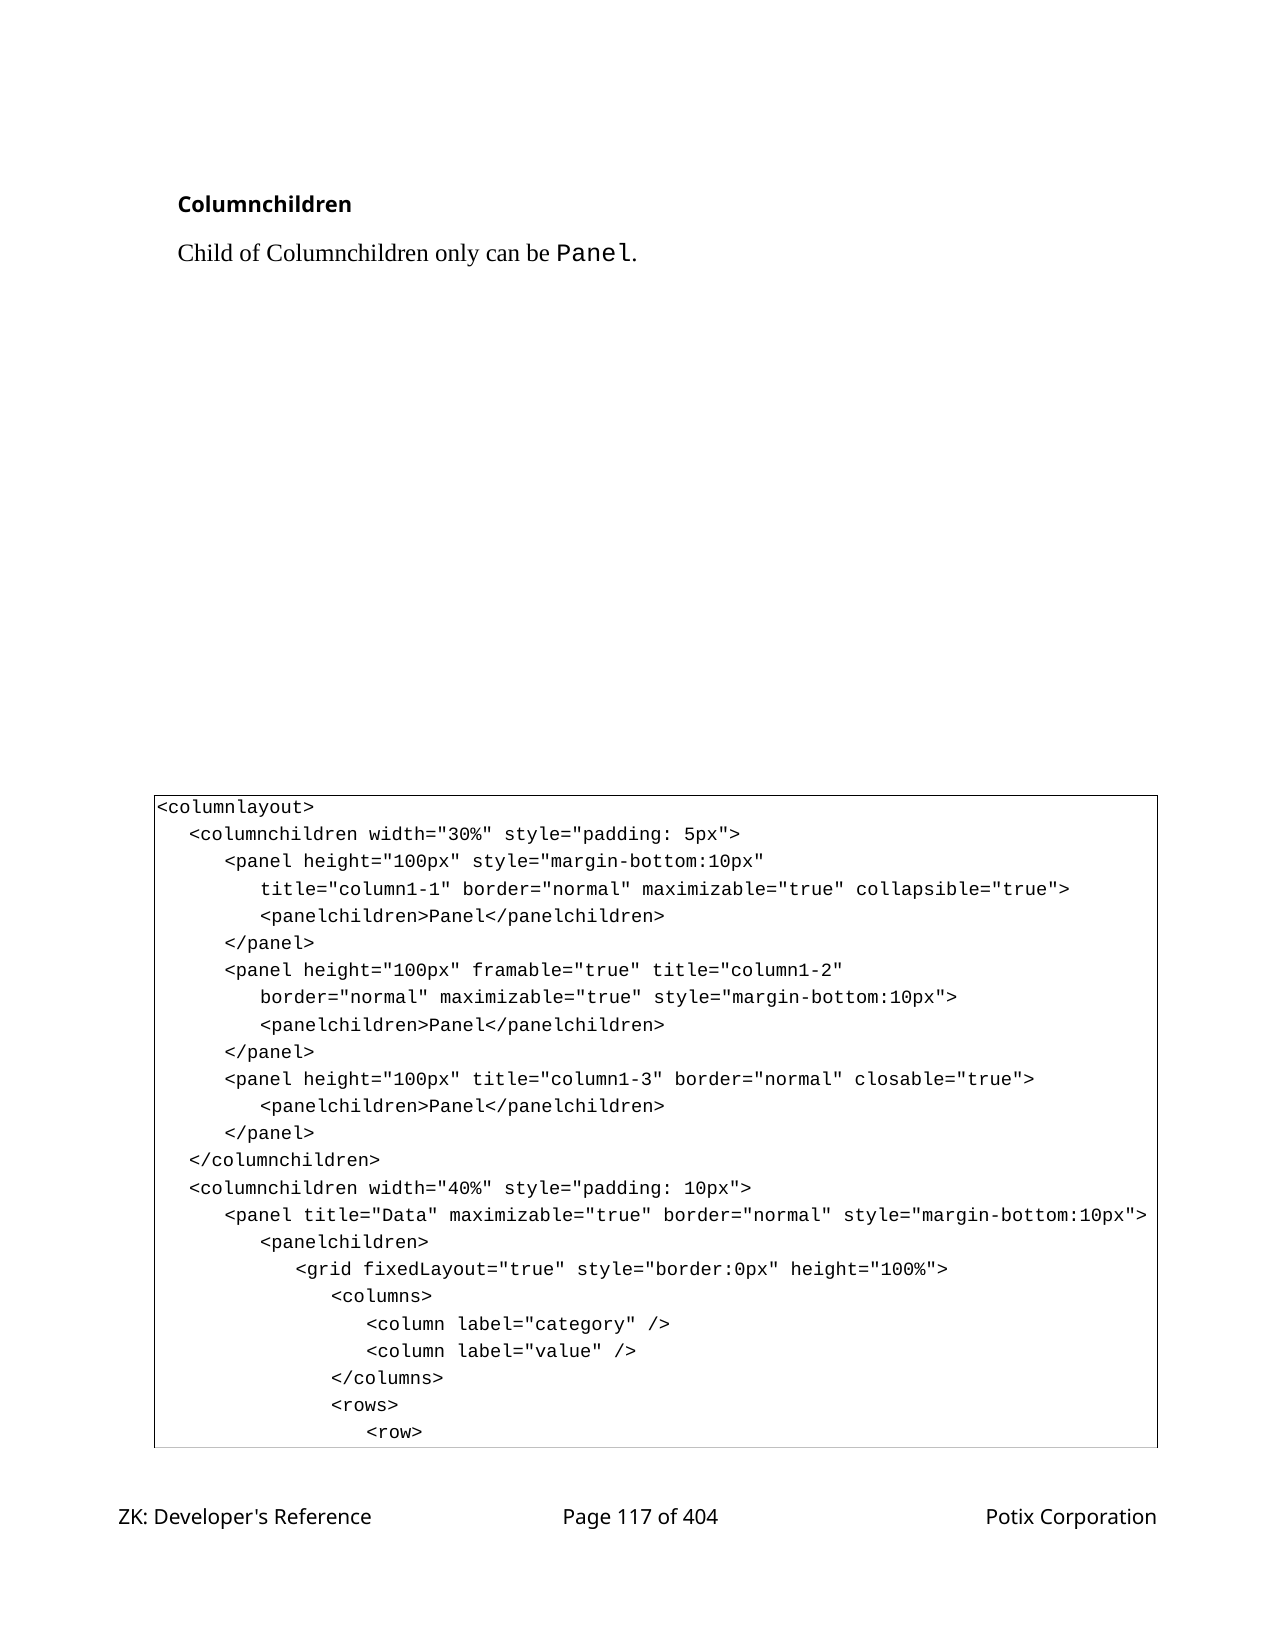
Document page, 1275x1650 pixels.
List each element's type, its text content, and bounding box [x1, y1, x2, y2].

text </columnchildren> [155, 1148, 1157, 1173]
text <panelchildren>Panel</panelchildren> [155, 1094, 1157, 1118]
text </columns> [155, 1366, 1157, 1390]
text </panel> [155, 1121, 1157, 1145]
text <grid fixedLayout="true" style="border:0px" height="100%"> [155, 1257, 1157, 1281]
text <columns> [155, 1284, 1157, 1308]
text <panel title="Data" maximizable="true" border="normal" style="margin-bottom:10px"> [155, 1203, 1157, 1227]
text <columnlayout> [155, 796, 1157, 819]
text title="column1-1" border="normal" maximizable="true" collapsible="true"> [155, 876, 1157, 901]
text <column label="value" /> [155, 1339, 1157, 1363]
text <panelchildren>Panel</panelchildren> [155, 1012, 1157, 1037]
text <panel height="100px" framable="true" title="column1-2" [155, 958, 1157, 982]
text <column label="category" /> [155, 1311, 1157, 1336]
text <columnchildren width="30%" style="padding: 5px"> [155, 822, 1157, 846]
text <panelchildren> [155, 1230, 1157, 1254]
text <panel height="100px" title="column1-3" border="normal" closable="true"> [155, 1067, 1157, 1091]
text <row> [155, 1420, 1157, 1447]
text </panel> [155, 931, 1157, 955]
text <columnchildren width="40%" style="padding: 10px"> [155, 1176, 1157, 1200]
text border="normal" maximizable="true" style="margin-bottom:10px"> [155, 985, 1157, 1009]
text <panelchildren>Panel</panelchildren> [155, 904, 1157, 928]
text <panel height="100px" style="margin-bottom:10px" [155, 849, 1157, 873]
text Child of Columnchildren only can be Panel. [177, 239, 1157, 269]
text <rows> [155, 1393, 1157, 1417]
text </panel> [155, 1039, 1157, 1064]
subtitle Columnchildren [177, 189, 1157, 219]
